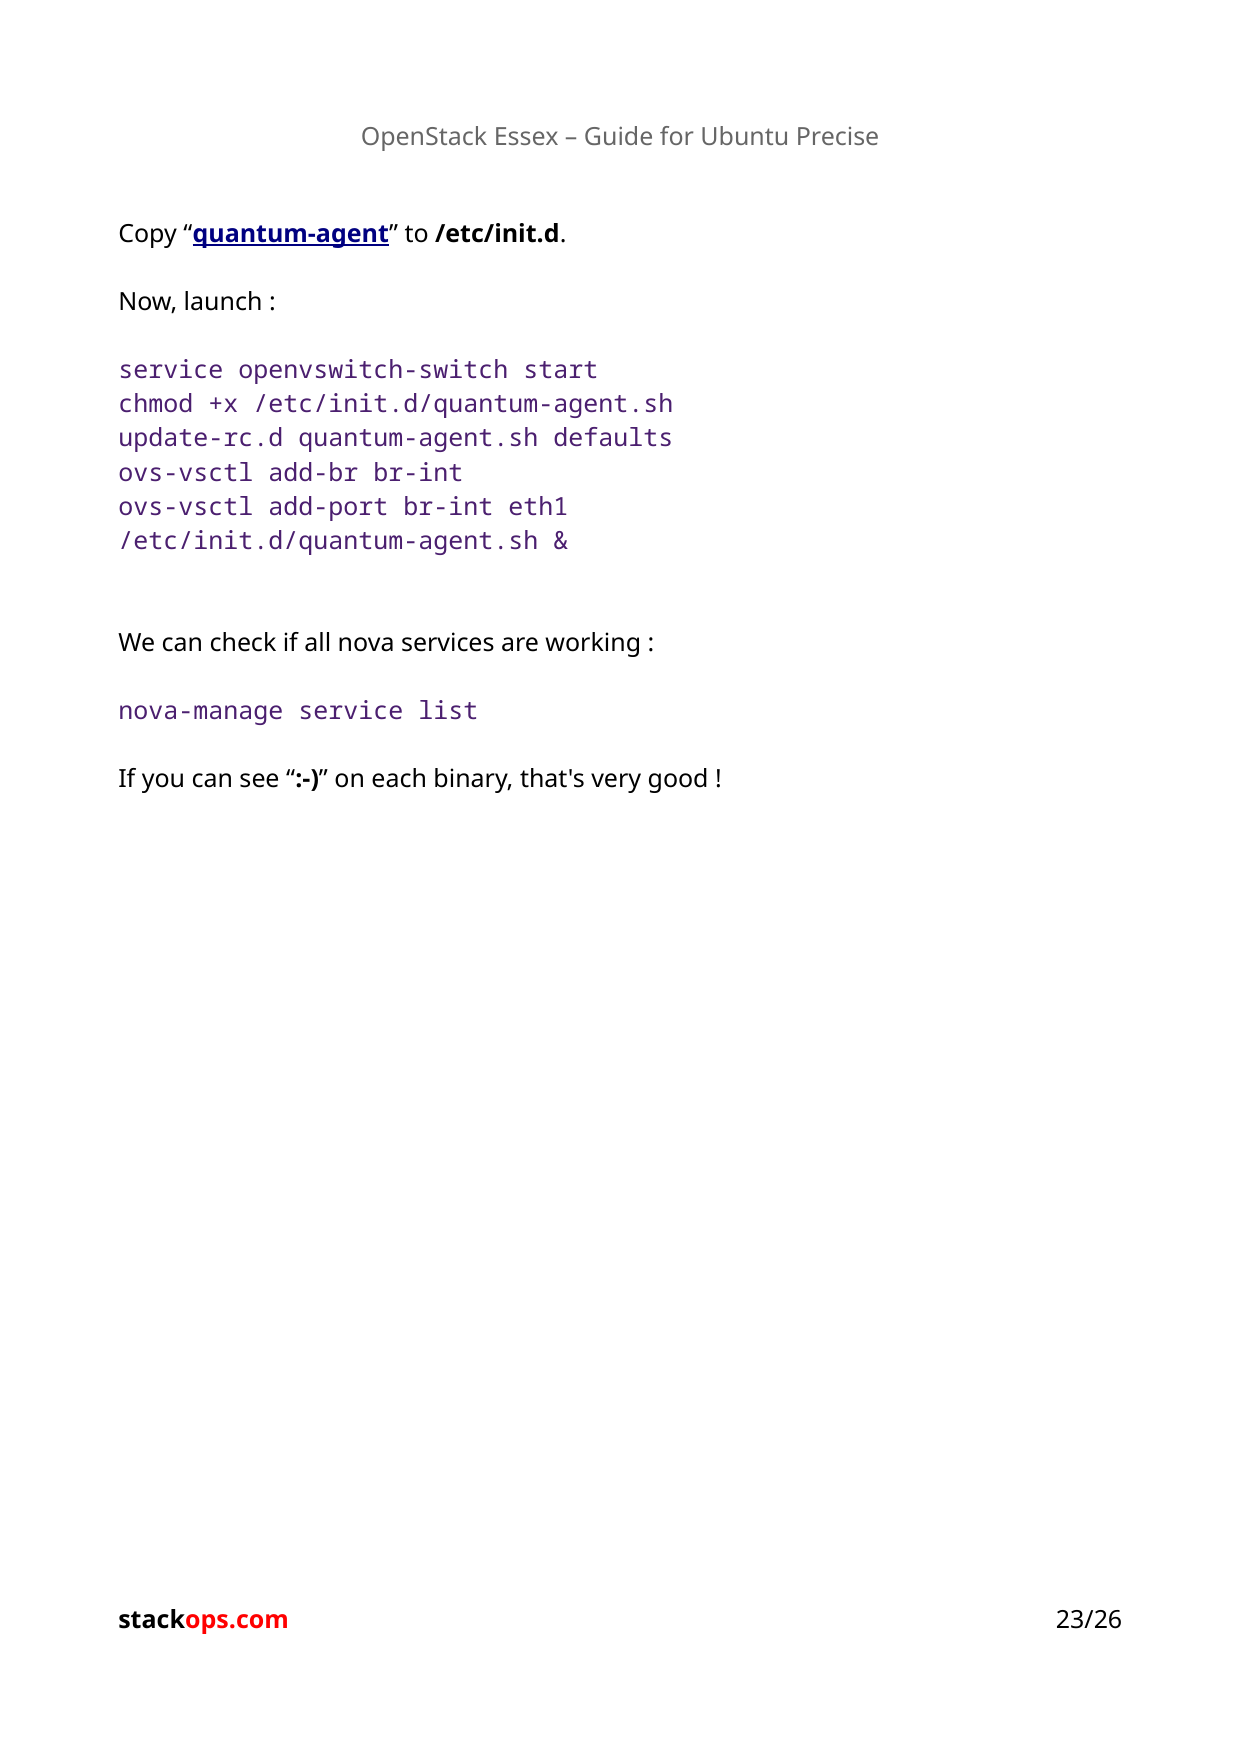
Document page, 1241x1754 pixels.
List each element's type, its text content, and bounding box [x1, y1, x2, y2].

text Copy “quantum-agent” to /etc/init.d. [118, 216, 1122, 250]
text If you can see “:-)” on each binary, that's very good ! [118, 761, 1122, 795]
text /etc/init.d/quantum-agent.sh & [118, 522, 1122, 556]
text ovs-vsctl add-port br-int eth1 [118, 488, 1122, 522]
text Now, launch : [118, 284, 1122, 318]
text We can check if all nova services are working : [118, 624, 1122, 658]
text service openvswitch-switch start [118, 352, 1122, 386]
text ovs-vsctl add-br br-int [118, 454, 1122, 488]
text update-rc.d quantum-agent.sh defaults [118, 420, 1122, 454]
text chmod +x /etc/init.d/quantum-agent.sh [118, 386, 1122, 420]
text nova-manage service list [118, 693, 1122, 727]
